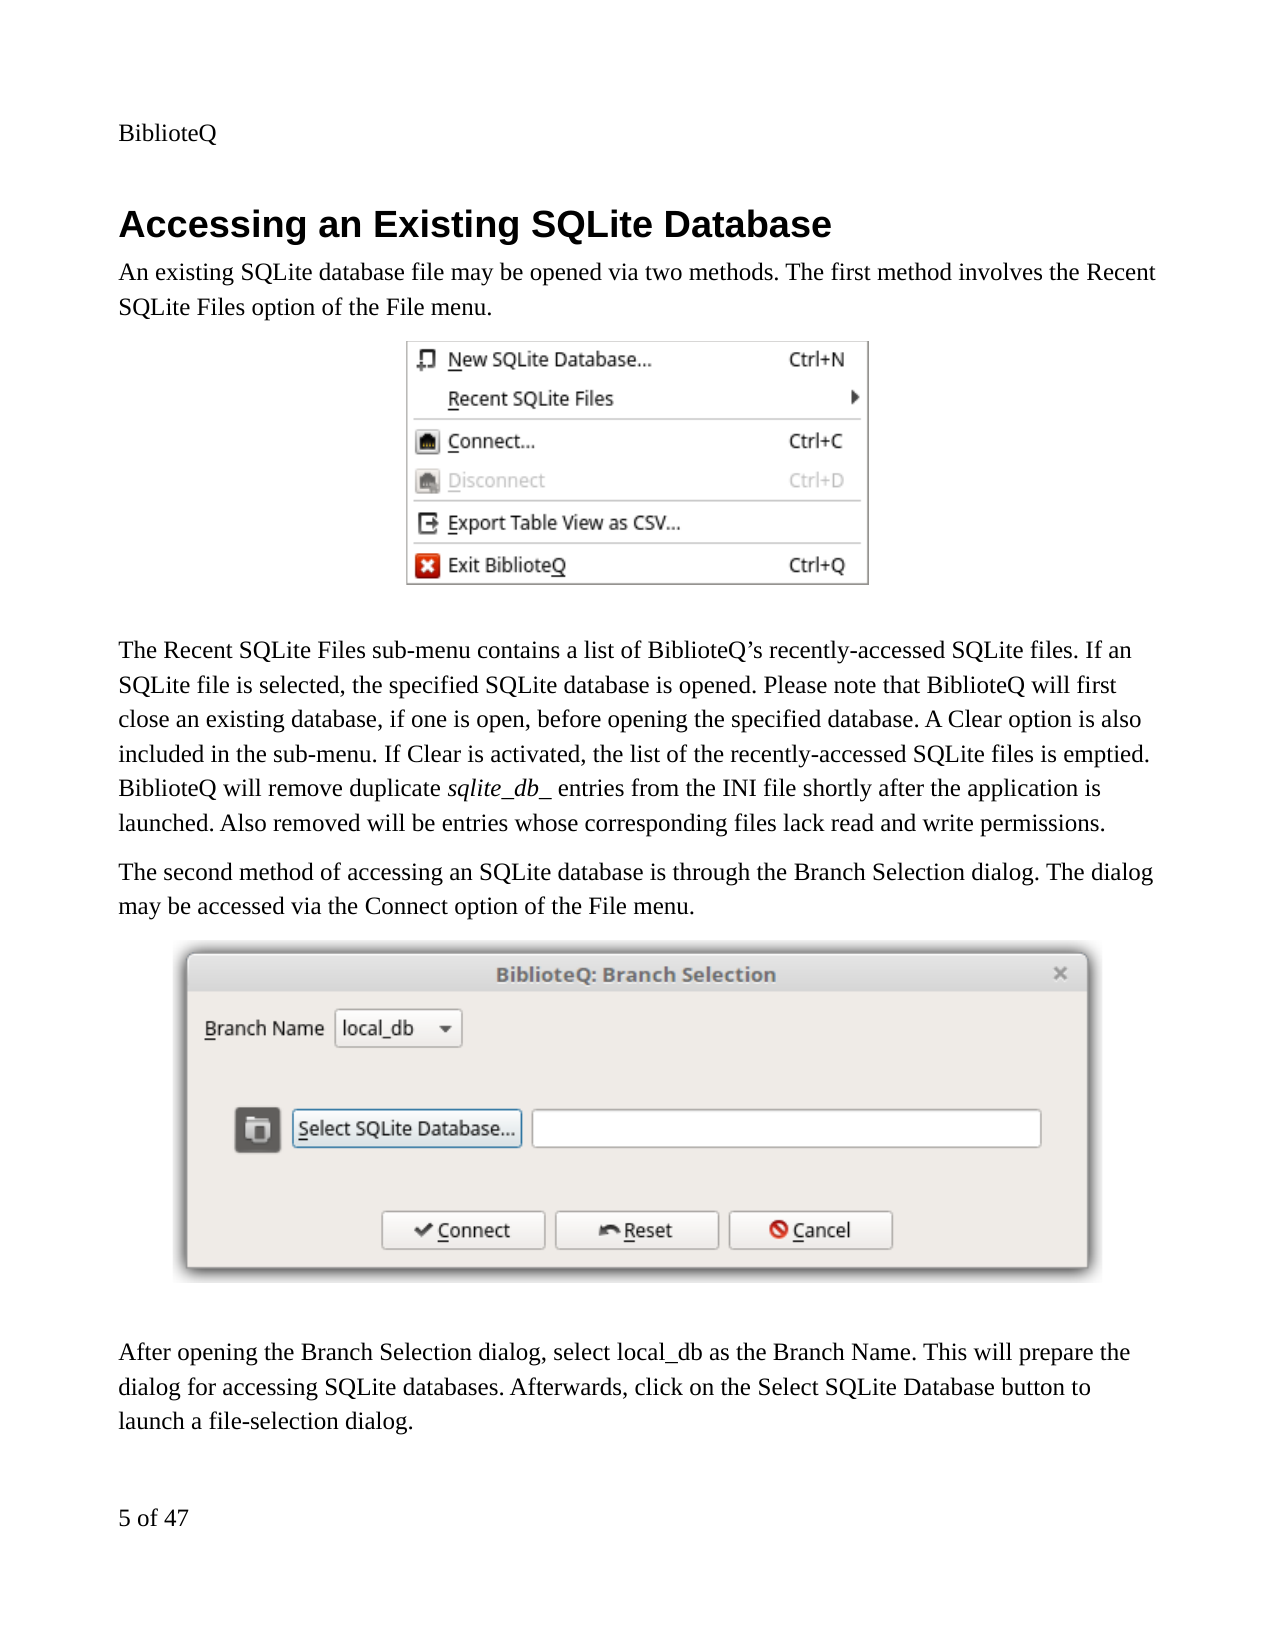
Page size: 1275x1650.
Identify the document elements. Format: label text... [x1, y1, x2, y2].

picture [172, 940, 1103, 1283]
text After opening the Branch Selection dialog, select local_db as the Branch Name. This will prepare the dialog for accessing SQLite databases. Afterwards, click on the Select SQLite Database button to launch a file-selection dialog. [118, 1337, 1157, 1435]
text The Recent SQLite Files sub-menu contains a list of BiblioteQ’s recently-accessed SQLite files. If an SQLite file is selected, the specified SQLite database is opened. Please note that BiblioteQ will first close an existing database, if one is open, before opening the specified database. A Clear option is also included in the sub-menu. If Clear is activated, the list of the recently-accessed SQLite files is emptied. BiblioteQ will remove duplicate sqlite_db_ entries from the INI file shortly after the application is launched. Also removed will be entries whose corresponding files lack read and write permissions. [118, 635, 1157, 837]
text The second method of accessing an SQLite database is through the Branch Selection dialog. The dialog may be accessed via the Connect option of the File menu. [118, 857, 1157, 920]
subtitle Accessing an Existing SQLite Database [118, 201, 1157, 245]
picture [406, 341, 869, 585]
text An existing SQLite database file may be opened via two methods. The first method involves the Recent SQLite Files option of the File menu. [118, 257, 1157, 321]
